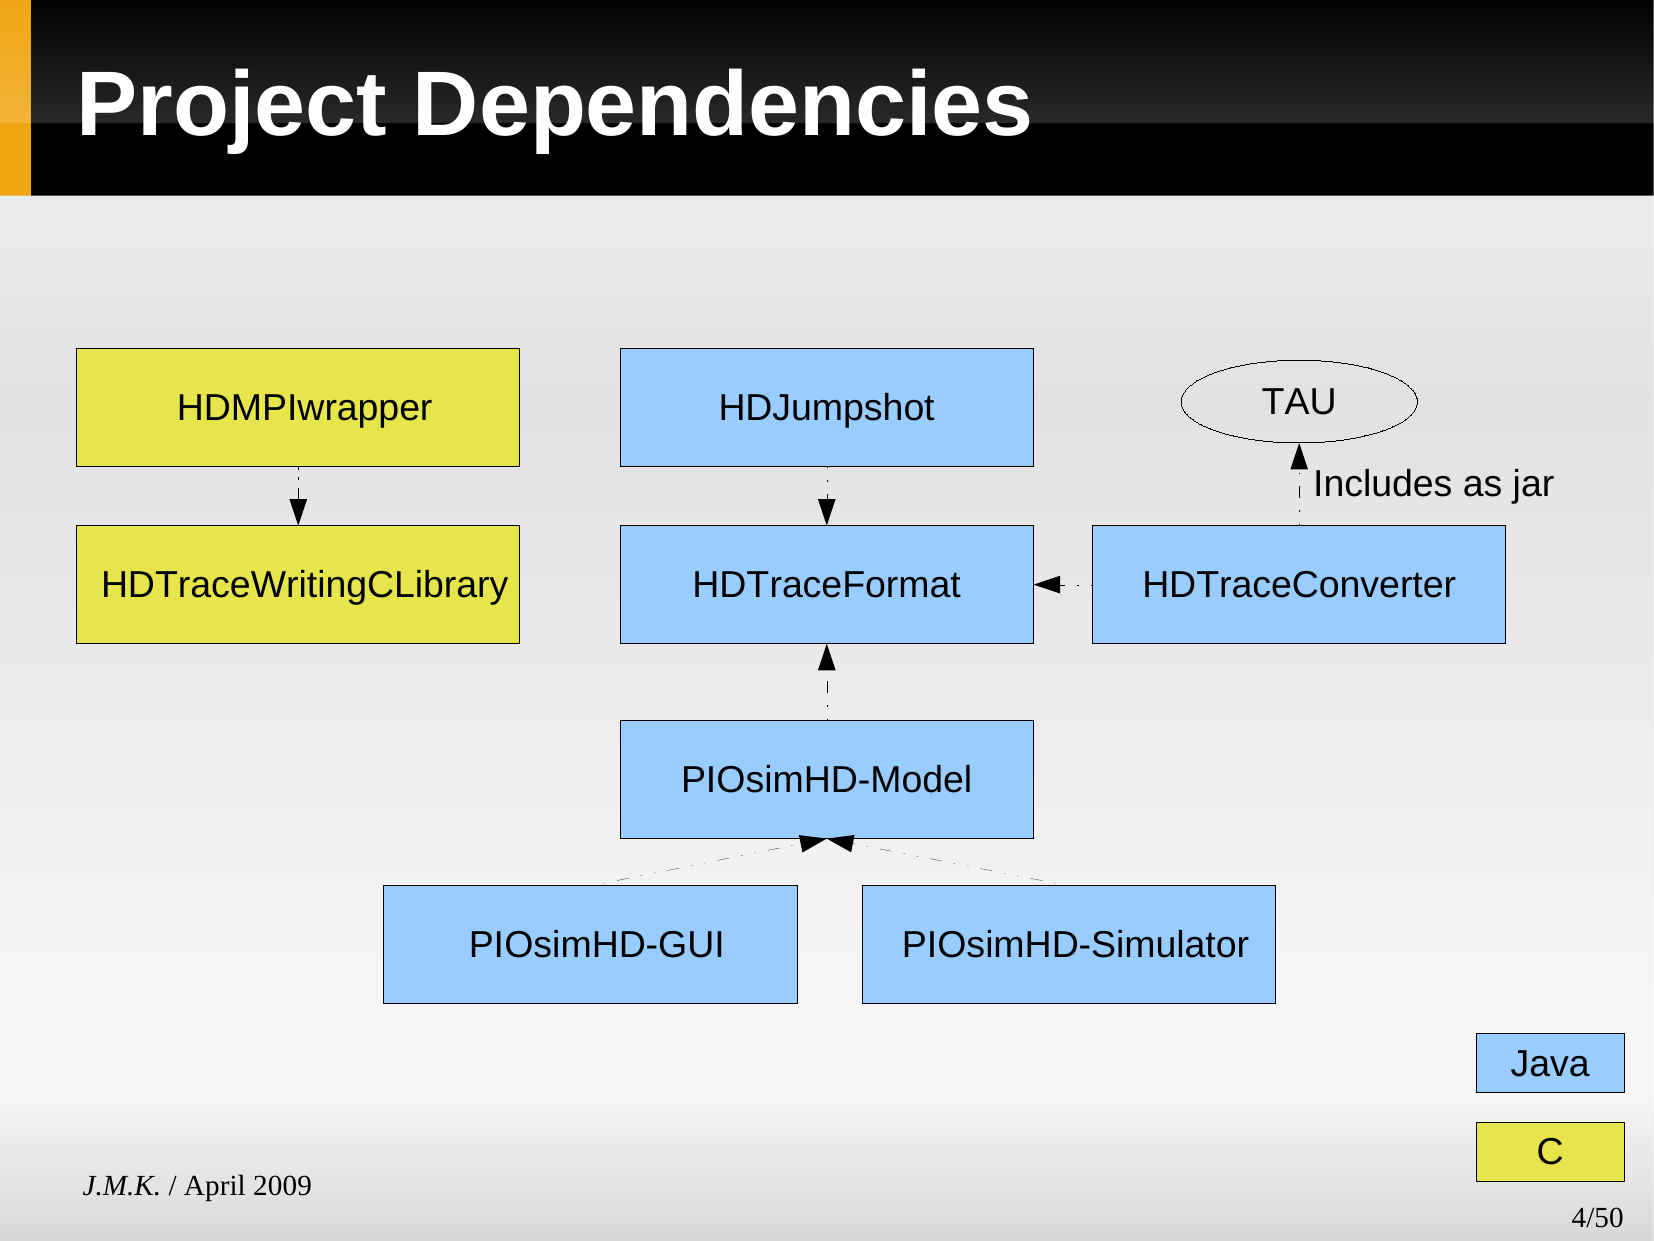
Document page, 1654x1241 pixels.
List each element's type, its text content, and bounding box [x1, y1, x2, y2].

text_box HDJumpshot [620, 348, 1034, 467]
text_box PIOsimHD-Simulator [862, 885, 1276, 1004]
title Project Dependencies [76, 0, 1565, 208]
text_box Java [1476, 1033, 1625, 1093]
text_box C [1476, 1122, 1625, 1182]
text_box HDTraceConverter [1092, 525, 1506, 644]
text_box PIOsimHD-GUI [383, 885, 798, 1004]
picture [0, 0, 1654, 1241]
text_box TAU [1181, 360, 1418, 443]
text_box HDTraceWritingCLibrary [76, 525, 520, 644]
text_box Includes as jar [1298, 454, 1570, 512]
text_box PIOsimHD-Model [620, 720, 1034, 839]
text_box HDMPIwrapper [76, 348, 520, 467]
text_box HDTraceFormat [620, 525, 1034, 644]
